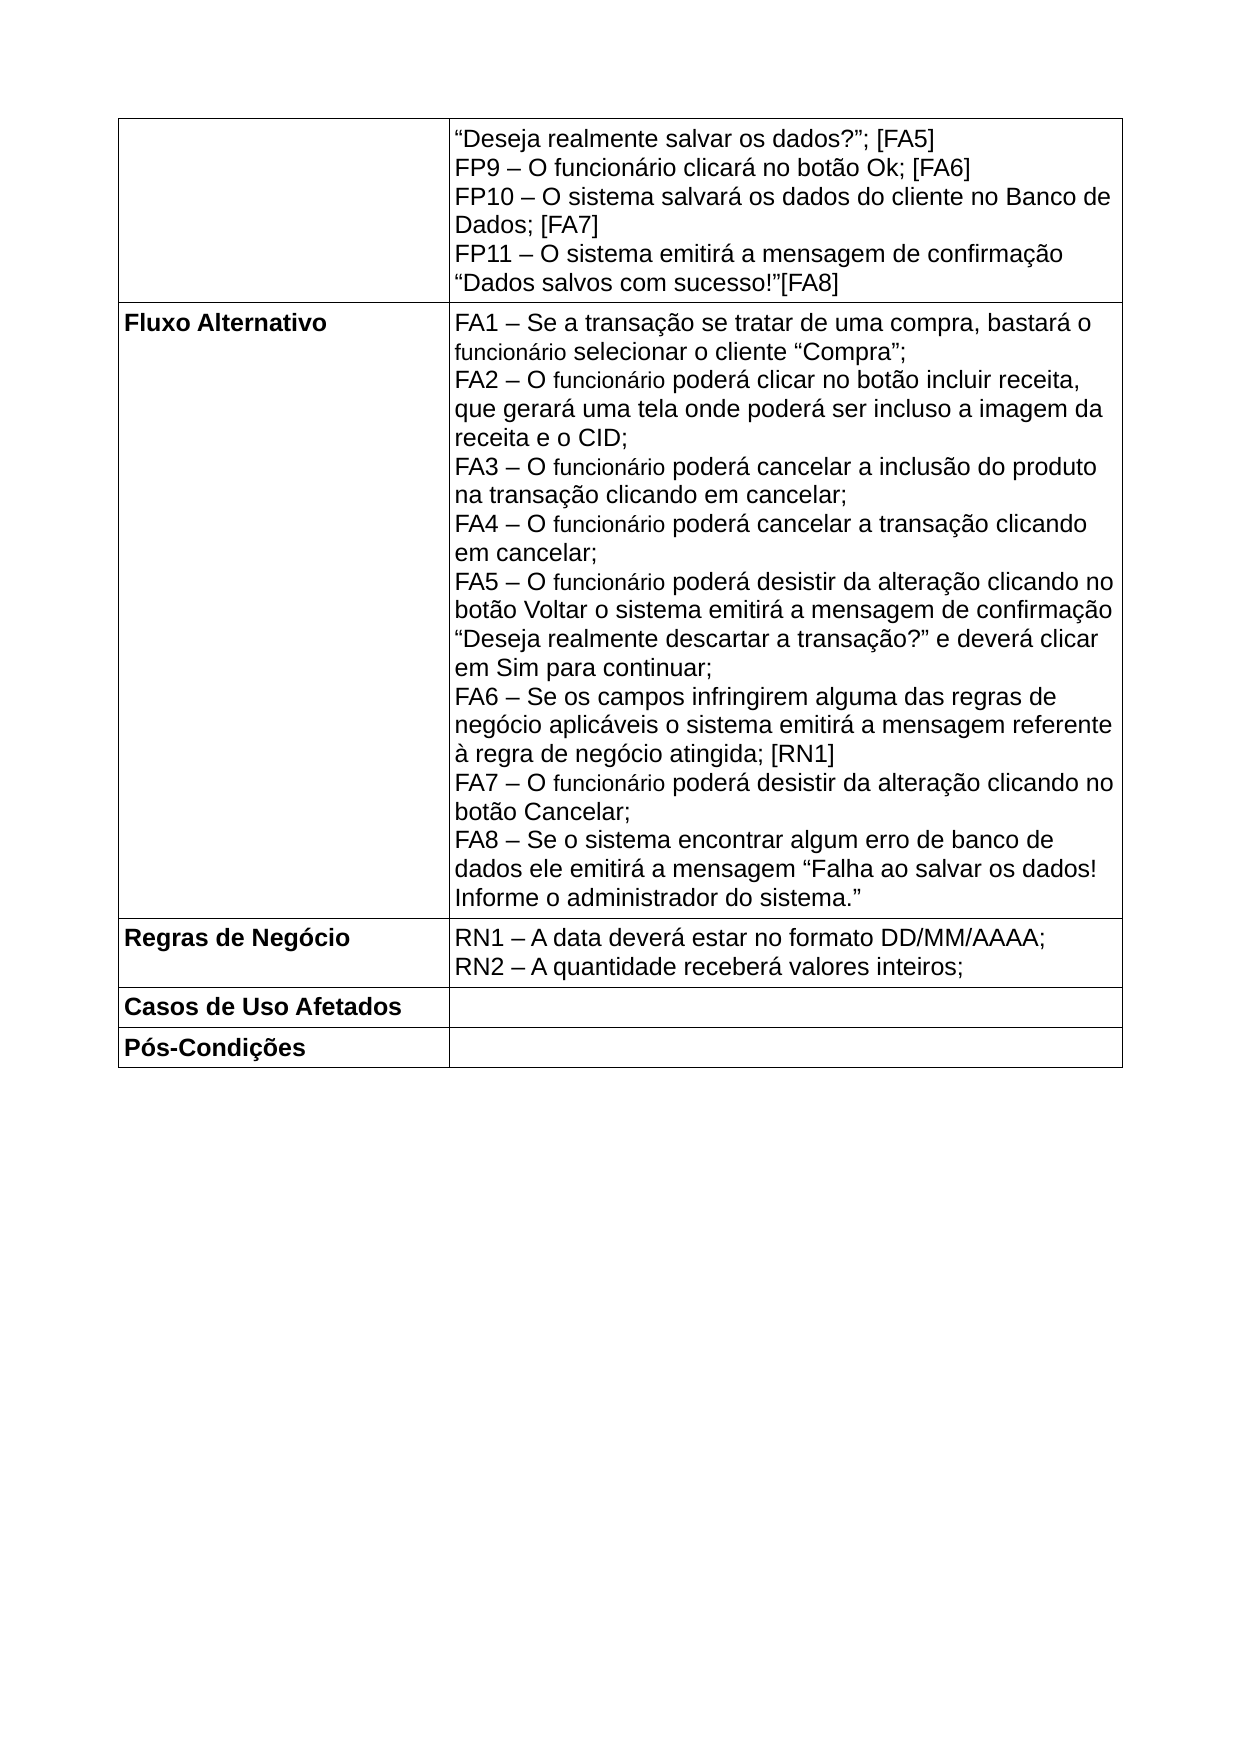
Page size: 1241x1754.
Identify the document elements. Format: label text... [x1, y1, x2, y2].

table_cell [450, 988, 1122, 1027]
table_cell Casos de Uso Afetados [119, 988, 449, 1027]
table_cell [450, 1028, 1122, 1067]
table_cell Pós-Condições [119, 1028, 449, 1067]
table_cell Regras de Negócio [119, 919, 449, 987]
table_cell “Deseja realmente salvar os dados?”; [FA5] FP9 – O funcionário clicará no botão Ok; [FA6] FP10 – O sistema salvará os dados do cliente no Banco de Dados; [FA7] FP11 – O sistema emitirá a mensagem de confirmação “Dados salvos com sucesso!”[FA8] [450, 119, 1122, 302]
table_cell RN1 – A data deverá estar no formato DD/MM/AAAA; RN2 – A quantidade receberá valores inteiros; [450, 919, 1122, 987]
table_cell [119, 119, 449, 302]
table_cell Fluxo Alternativo [119, 303, 449, 917]
table_cell FA1 – Se a transação se tratar de uma compra, bastará o funcionário selecionar o cliente “Compra”; FA2 – O funcionário poderá clicar no botão incluir receita, que gerará uma tela onde poderá ser incluso a imagem da receita e o CID; FA3 – O funcionário poderá cancelar a inclusão do produto na transação clicando em cancelar; FA4 – O funcionário poderá cancelar a transação clicando em cancelar; FA5 – O funcionário poderá desistir da alteração clicando no botão Voltar o sistema emitirá a mensagem de confirmação “Deseja realmente descartar a transação?” e deverá clicar em Sim para continuar; FA6 – Se os campos infringirem alguma das regras de negócio aplicáveis o sistema emitirá a mensagem referente à regra de negócio atingida; [RN1] FA7 – O funcionário poderá desistir da alteração clicando no botão Cancelar; FA8 – Se o sistema encontrar algum erro de banco de dados ele emitirá a mensagem “Falha ao salvar os dados! Informe o administrador do sistema.” [450, 303, 1122, 917]
